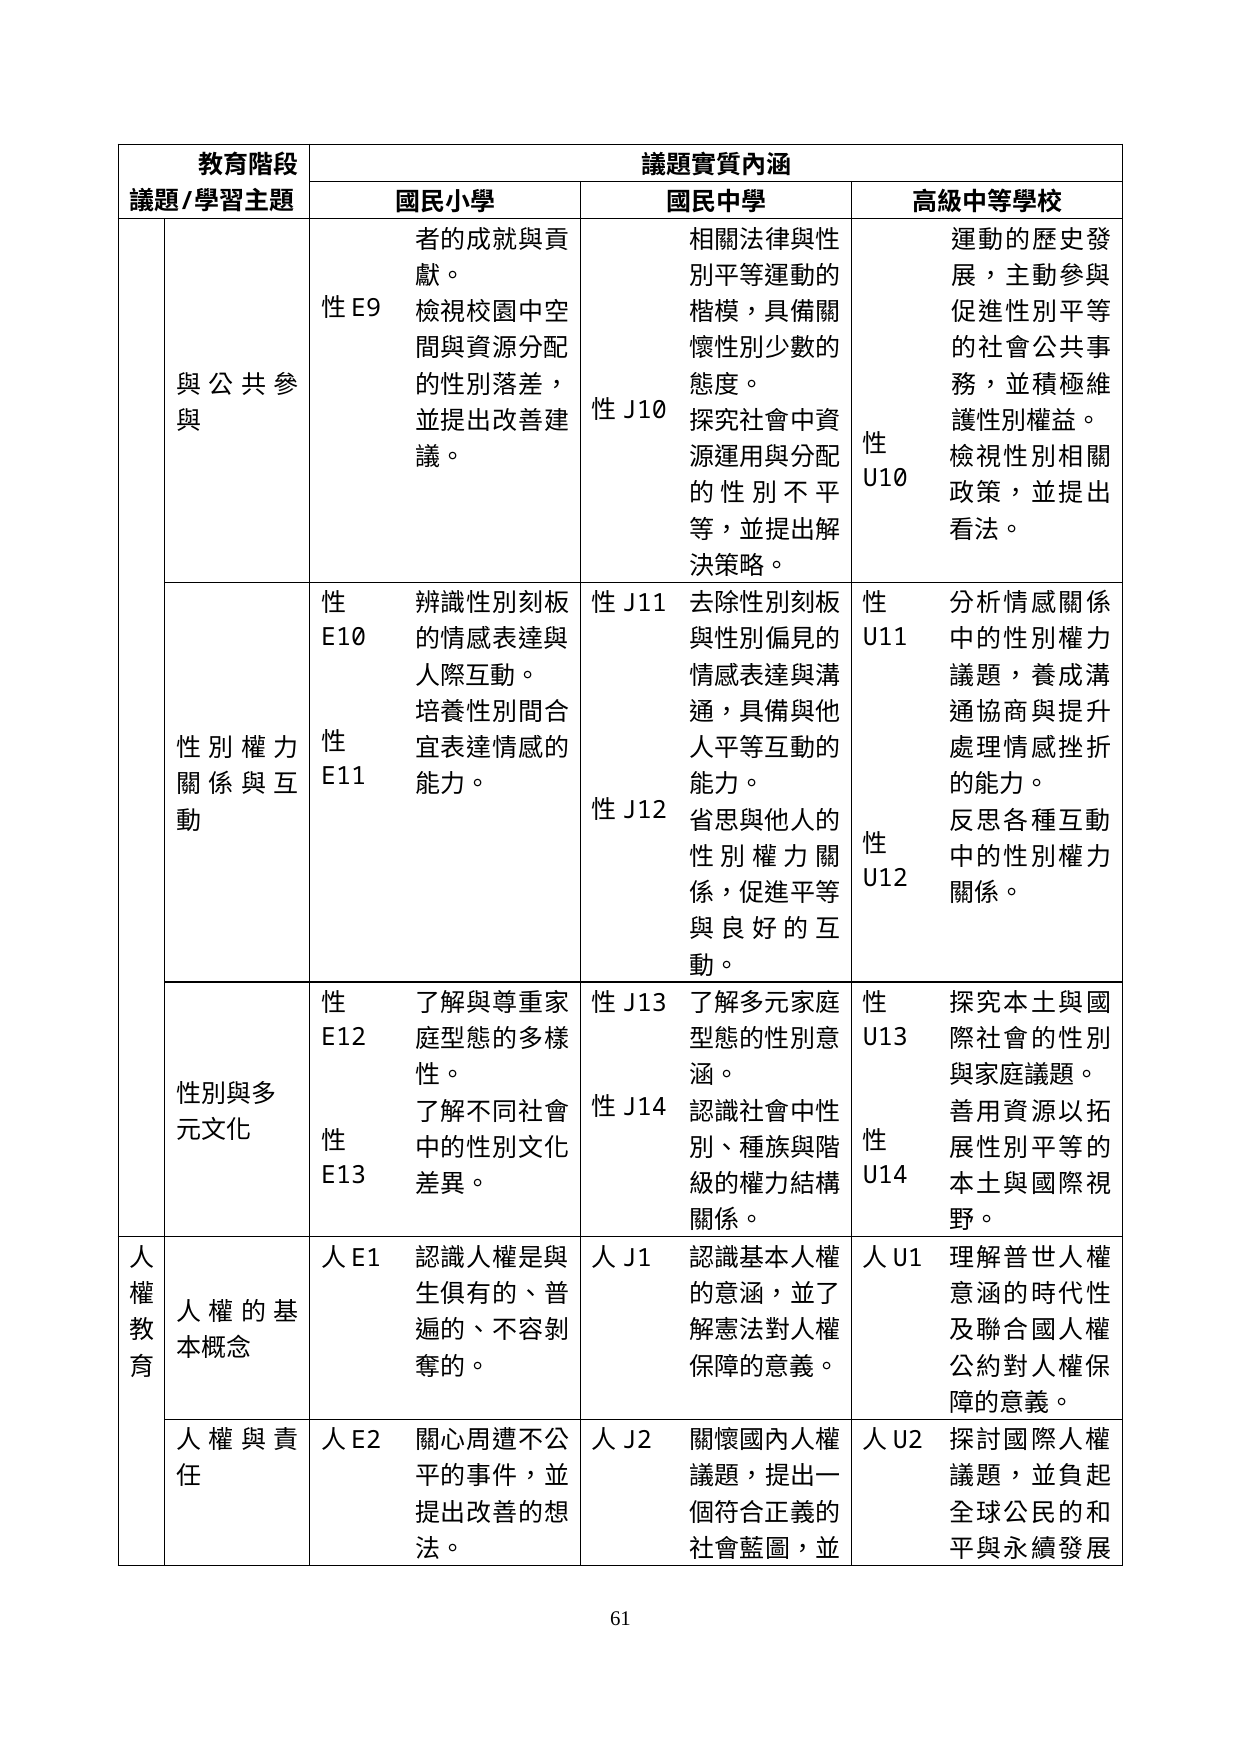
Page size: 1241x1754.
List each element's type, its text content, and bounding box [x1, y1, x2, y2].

table_cell 相關法律與性別平等運動的楷模，具備關懷性別少數的態度。 探究社會中資源運用與分配的性別不平等，並提出解決策略。 [678, 219, 851, 582]
table_cell 人權的基本概念 [165, 1237, 309, 1418]
table_cell 性U11 性U12 [852, 583, 938, 981]
table_cell 性別權力關係與互動 [165, 583, 309, 981]
table_cell 性別與多元文化 [165, 983, 309, 1236]
table_cell 了解與尊重家庭型態的多樣性。 了解不同社會中的性別文化差異。 [404, 983, 580, 1236]
table_cell 人權與責任 [165, 1420, 309, 1564]
table_cell 與公共參與 [165, 219, 309, 582]
table_cell 國民小學 [310, 182, 580, 218]
table_cell 性U13 性U14 [852, 983, 938, 1236]
table_cell 辨識性別刻板的情感表達與人際互動。 培養性別間合宜表達情感的能力。 [404, 583, 580, 981]
table_cell 性E12 性E13 [310, 983, 403, 1236]
table_cell 人E1 [310, 1237, 403, 1418]
table_cell 國民中學 [581, 182, 851, 218]
table_cell 探討國際人權議題，並負起全球公民的和平與永續發展 [938, 1420, 1122, 1564]
table_cell 關懷國內人權議題，提出一個符合正義的社會藍圖，並 [678, 1420, 851, 1564]
table_cell 高級中等學校 [852, 182, 1122, 218]
table_cell 運動的歷史發展，主動參與促進性別平等的社會公共事務，並積極維護性別權益。 檢視性別相關政策，並提出看法。 [938, 219, 1122, 582]
table_header 議題實質內涵 [310, 145, 1122, 181]
table_cell 性J11 性J12 [581, 583, 678, 981]
table_cell 性E10 性E11 [310, 583, 403, 981]
table_cell 人J1 [581, 1237, 678, 1418]
table_cell 人J2 [581, 1420, 678, 1564]
table_cell 去除性別刻板與性別偏見的情感表達與溝通，具備與他人平等互動的能力。 省思與他人的性別權力關係，促進平等與良好的互動。 [678, 583, 851, 981]
table_cell 人權教育 [119, 1237, 164, 1564]
table_cell 性J13 性J14 [581, 983, 678, 1236]
table_cell 人U1 [852, 1237, 938, 1418]
table_cell 者的成就與貢獻。 檢視校園中空間與資源分配的性別落差，並提出改善建議。 [404, 219, 580, 582]
table_cell 分析情感關係中的性別權力議題，養成溝通協商與提升處理情感挫折的能力。 反思各種互動中的性別權力關係。 [938, 583, 1122, 981]
table_cell [119, 219, 164, 1236]
table_cell 性J10 [581, 219, 678, 582]
table_cell 性E9 [310, 219, 403, 582]
table_cell 理解普世人權意涵的時代性及聯合國人權公約對人權保障的意義。 [938, 1237, 1122, 1418]
table_cell 了解多元家庭型態的性別意涵。 認識社會中性別、種族與階級的權力結構關係。 [678, 983, 851, 1236]
table_cell 性U10 [852, 219, 938, 582]
table_cell 認識人權是與生俱有的、普遍的、不容剝奪的。 [404, 1237, 580, 1418]
table_header 教育階段 議題/學習主題 [119, 145, 309, 218]
table_cell 關心周遭不公平的事件，並提出改善的想法。 [404, 1420, 580, 1564]
table_cell 人U2 [852, 1420, 938, 1564]
table_cell 認識基本人權的意涵，並了解憲法對人權保障的意義。 [678, 1237, 851, 1418]
table_cell 人E2 [310, 1420, 403, 1564]
table_cell 探究本土與國際社會的性別與家庭議題。 善用資源以拓展性別平等的本土與國際視野。 [938, 983, 1122, 1236]
